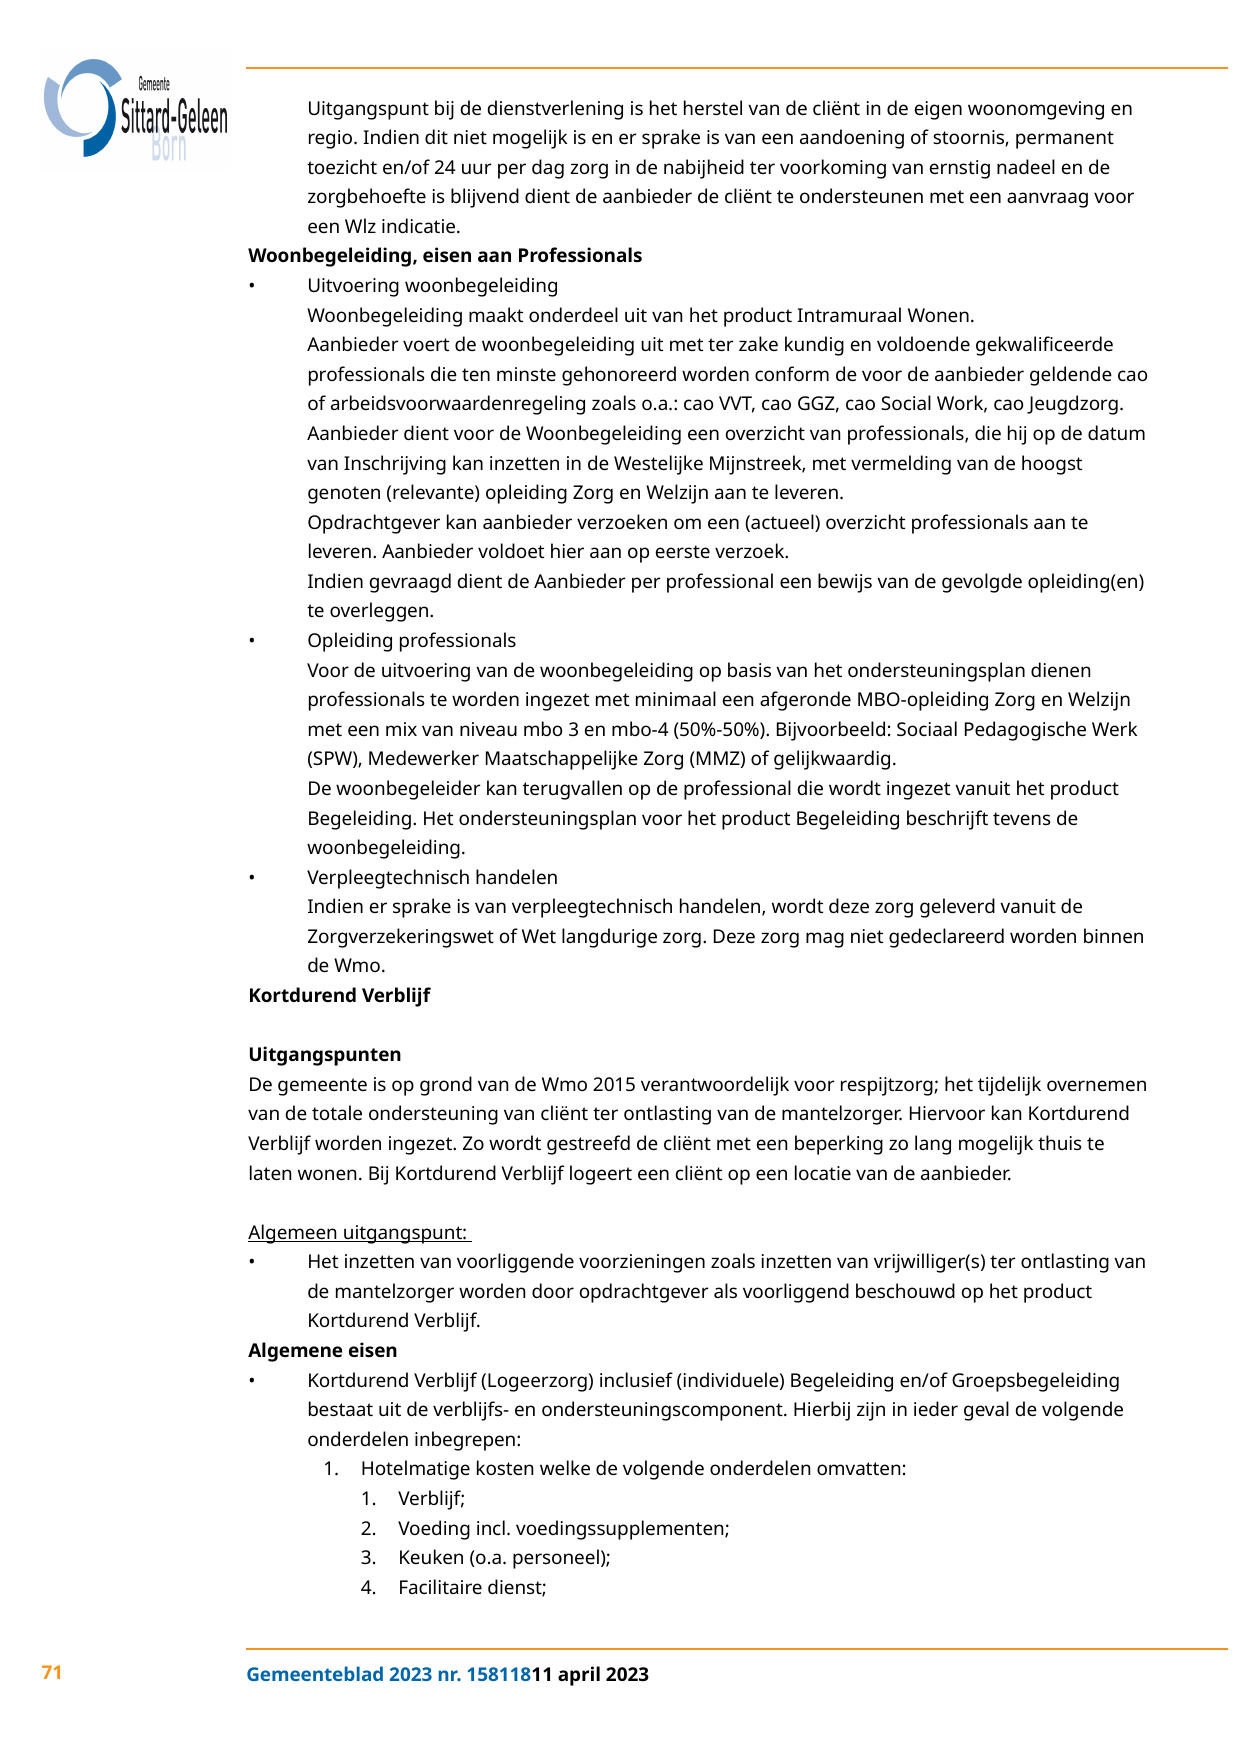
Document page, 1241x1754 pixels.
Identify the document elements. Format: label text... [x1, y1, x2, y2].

list Het inzetten van voorliggende voorzieningen zoals inzetten van vrijwilliger(s) ter ontlasting van de mantelzorger worden door opdrachtgever als voorliggend beschouwd op het product Kortdurend Verblijf. [248, 1248, 1152, 1333]
list Facilitaire dienst; [361, 1574, 1152, 1600]
list Voeding incl. voedingssupplementen; [361, 1515, 1152, 1541]
list Kortdurend Verblijf (Logeerzorg) inclusief (individuele) Begeleiding en/of Groepsbegeleiding bestaat uit de verblijfs- en ondersteuningscomponent. Hierbij zijn in ieder geval de volgende onderdelen inbegrepen: [248, 1367, 1152, 1452]
list Voor de uitvoering van de woonbegeleiding op basis van het ondersteuningsplan dienen professionals te worden ingezet met minimaal een afgeronde MBO-opleiding Zorg en Welzijn met een mix van niveau mbo 3 en mbo-4 (50%-50%). Bijvoorbeeld: Sociaal Pedagogische Werk (SPW), Medewerker Maatschappelijke Zorg (MMZ) of gelijkwaardig. [248, 657, 1152, 771]
list Verblijf; [361, 1485, 1152, 1511]
list Opleiding professionals [248, 627, 1152, 653]
list Uitgangspunt bij de dienstverlening is het herstel van de cliënt in de eigen woonomgeving en regio. Indien dit niet mogelijk is en er sprake is van een aandoening of stoornis, permanent toezicht en/of 24 uur per dag zorg in de nabijheid ter voorkoming van ernstig nadeel en de zorgbehoefte is blijvend dient de aanbieder de cliënt te ondersteunen met een aanvraag voor een Wlz indicatie. [248, 95, 1152, 239]
list Indien er sprake is van verpleegtechnisch handelen, wordt deze zorg geleverd vanuit de Zorgverzekeringswet of Wet langdurige zorg. Deze zorg mag niet gedeclareerd worden binnen de Wmo. [248, 893, 1152, 978]
list Aanbieder dient voor de Woonbegeleiding een overzicht van professionals, die hij op de datum van Inschrijving kan inzetten in de Westelijke Mijnstreek, met vermelding van de hoogst genoten (relevante) opleiding Zorg en Welzijn aan te leveren. [248, 420, 1152, 505]
list De woonbegeleider kan terugvallen op de professional die wordt ingezet vanuit het product Begeleiding. Het ondersteuningsplan voor het product Begeleiding beschrijft tevens de woonbegeleiding. [248, 775, 1152, 860]
picture [41, 47, 231, 172]
text De gemeente is op grond van de Wmo 2015 verantwoordelijk voor respijtzorg; het tijdelijk overnemen van de totale ondersteuning van cliënt ter ontlasting van de mantelzorger. Hiervoor kan Kortdurend Verblijf worden ingezet. Zo wordt gestreefd de cliënt met een beperking zo lang mogelijk thuis te laten wonen. Bij Kortdurend Verblijf logeert een cliënt op een locatie van de aanbieder. [248, 1071, 1152, 1186]
text Algemeen uitgangspunt: [248, 1219, 1152, 1245]
text Woonbegeleiding, eisen aan Professionals [248, 243, 1152, 268]
text Algemene eisen [248, 1337, 1152, 1363]
list Verpleegtechnisch handelen [248, 864, 1152, 890]
text Kortdurend Verblijf [248, 982, 1152, 1008]
list Aanbieder voert de woonbegeleiding uit met ter zake kundig en voldoende gekwalificeerde professionals die ten minste gehonoreerd worden conform de voor de aanbieder geldende cao of arbeidsvoorwaardenregeling zoals o.a.: cao VVT, cao GGZ, cao Social Work, cao Jeugdzorg. [248, 331, 1152, 416]
list Opdrachtgever kan aanbieder verzoeken om een (actueel) overzicht professionals aan te leveren. Aanbieder voldoet hier aan op eerste verzoek. [248, 509, 1152, 564]
list Indien gevraagd dient de Aanbieder per professional een bewijs van de gevolgde opleiding(en) te overleggen. [248, 568, 1152, 623]
list Uitvoering woonbegeleiding [248, 272, 1152, 298]
list Keuken (o.a. personeel); [361, 1544, 1152, 1570]
list Hotelmatige kosten welke de volgende onderdelen omvatten: [323, 1456, 1152, 1481]
text Uitgangspunten [248, 1041, 1152, 1067]
list Woonbegeleiding maakt onderdeel uit van het product Intramuraal Wonen. [248, 302, 1152, 328]
